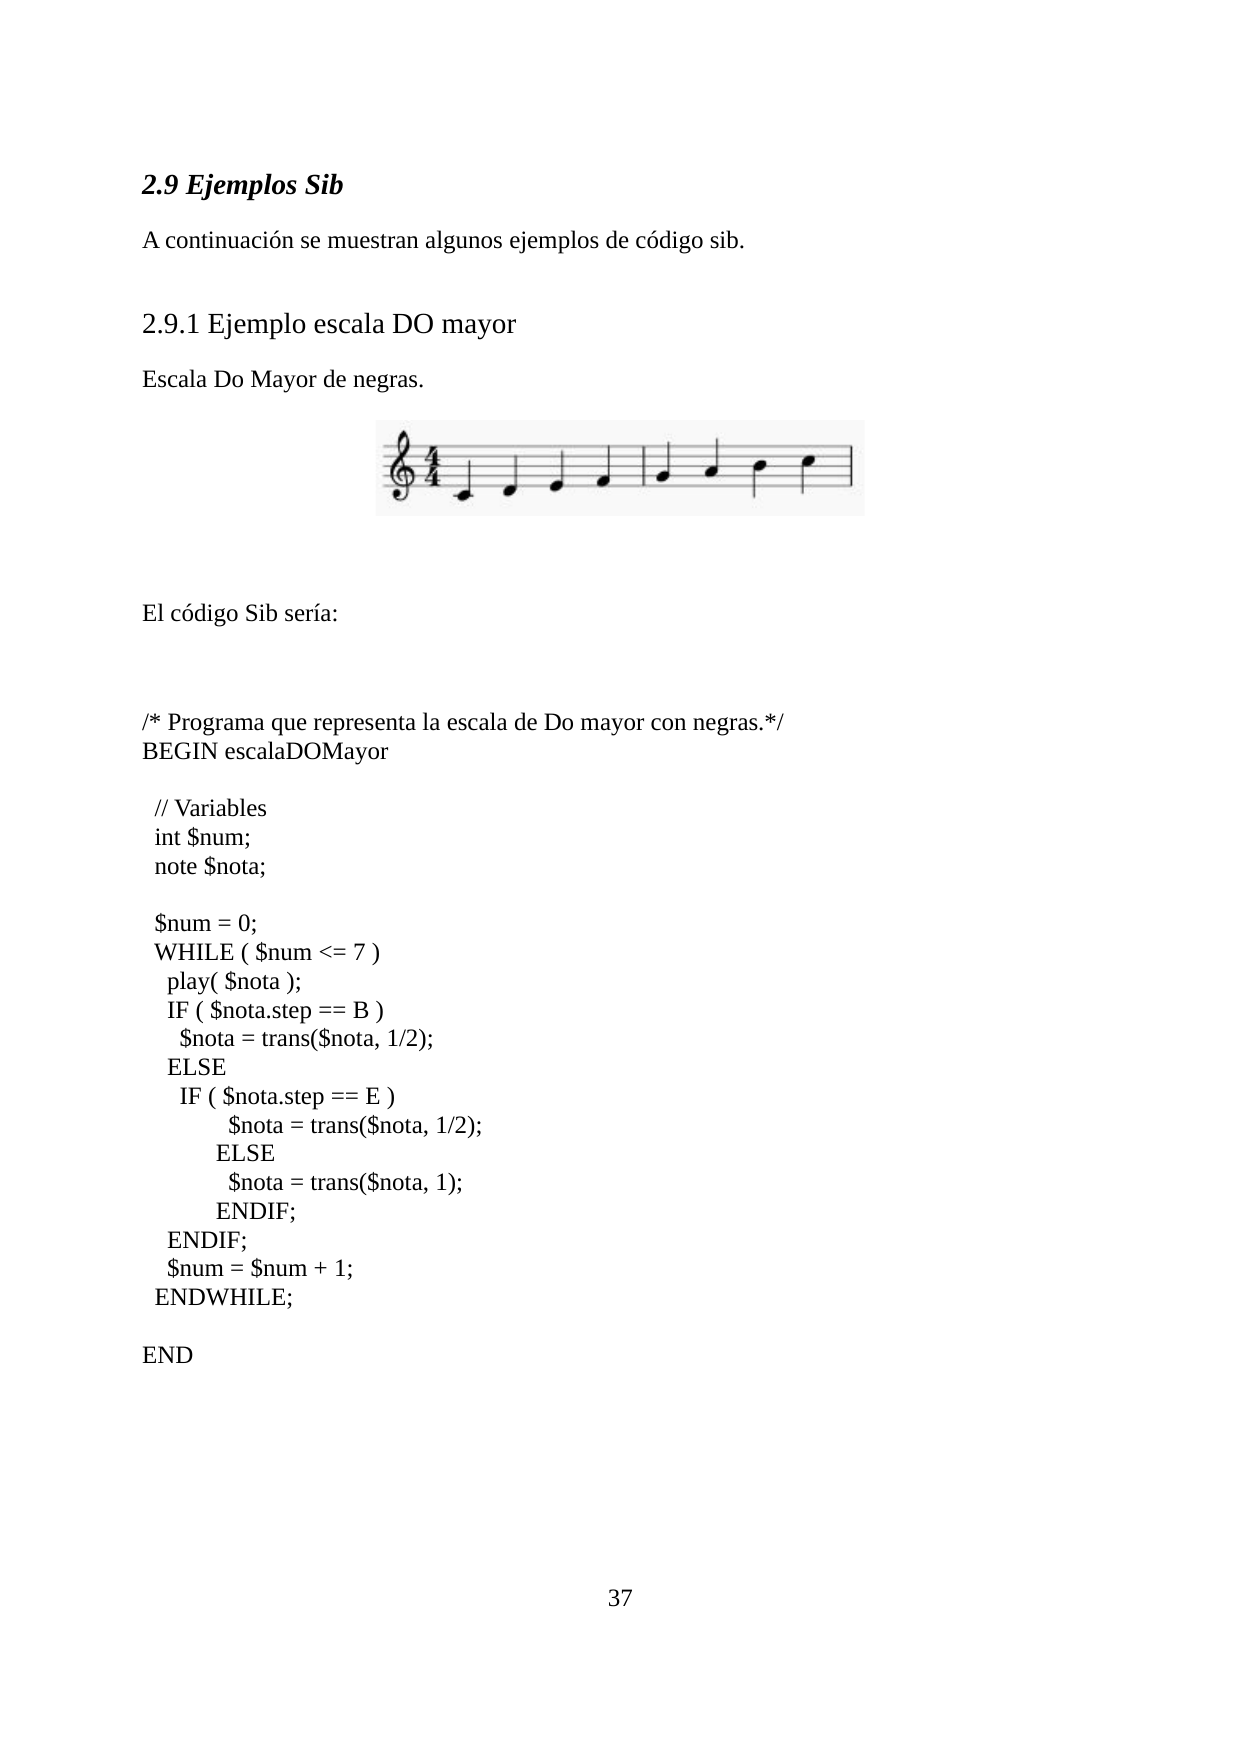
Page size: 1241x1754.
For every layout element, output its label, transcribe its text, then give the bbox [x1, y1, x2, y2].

text $nota = trans($nota, 1/2); [142, 1023, 1098, 1052]
text $num = 0; [142, 908, 1098, 937]
text /* Programa que representa la escala de Do mayor con negras.*/ [142, 707, 1098, 736]
subtitle 2.9.1 Ejemplo escala DO mayor [142, 306, 1098, 339]
text $nota = trans($nota, 1); [142, 1167, 1098, 1196]
text BEGIN escalaDOMayor [142, 736, 1098, 765]
text Escala Do Mayor de negras. [142, 364, 1098, 393]
subtitle 2.9 Ejemplos Sib [142, 167, 1098, 200]
text ELSE [142, 1138, 1098, 1167]
text ENDWHILE; [142, 1282, 1098, 1311]
text WHILE ( $num <= 7 ) [142, 937, 1098, 966]
text $nota = trans($nota, 1/2); [142, 1110, 1098, 1138]
picture [375, 420, 865, 516]
text note $nota; [142, 851, 1098, 880]
text int $num; [142, 822, 1098, 851]
text IF ( $nota.step == B ) [142, 995, 1098, 1023]
text play( $nota ); [142, 966, 1098, 995]
text $num = $num + 1; [142, 1253, 1098, 1282]
text IF ( $nota.step == E ) [142, 1081, 1098, 1110]
text A continuación se muestran algunos ejemplos de código sib. [142, 225, 1098, 254]
text ENDIF; [142, 1225, 1098, 1253]
text ELSE [142, 1052, 1098, 1081]
text END [142, 1340, 1098, 1368]
text ENDIF; [142, 1196, 1098, 1225]
text El código Sib sería: [142, 598, 1098, 627]
text // Variables [142, 793, 1098, 822]
